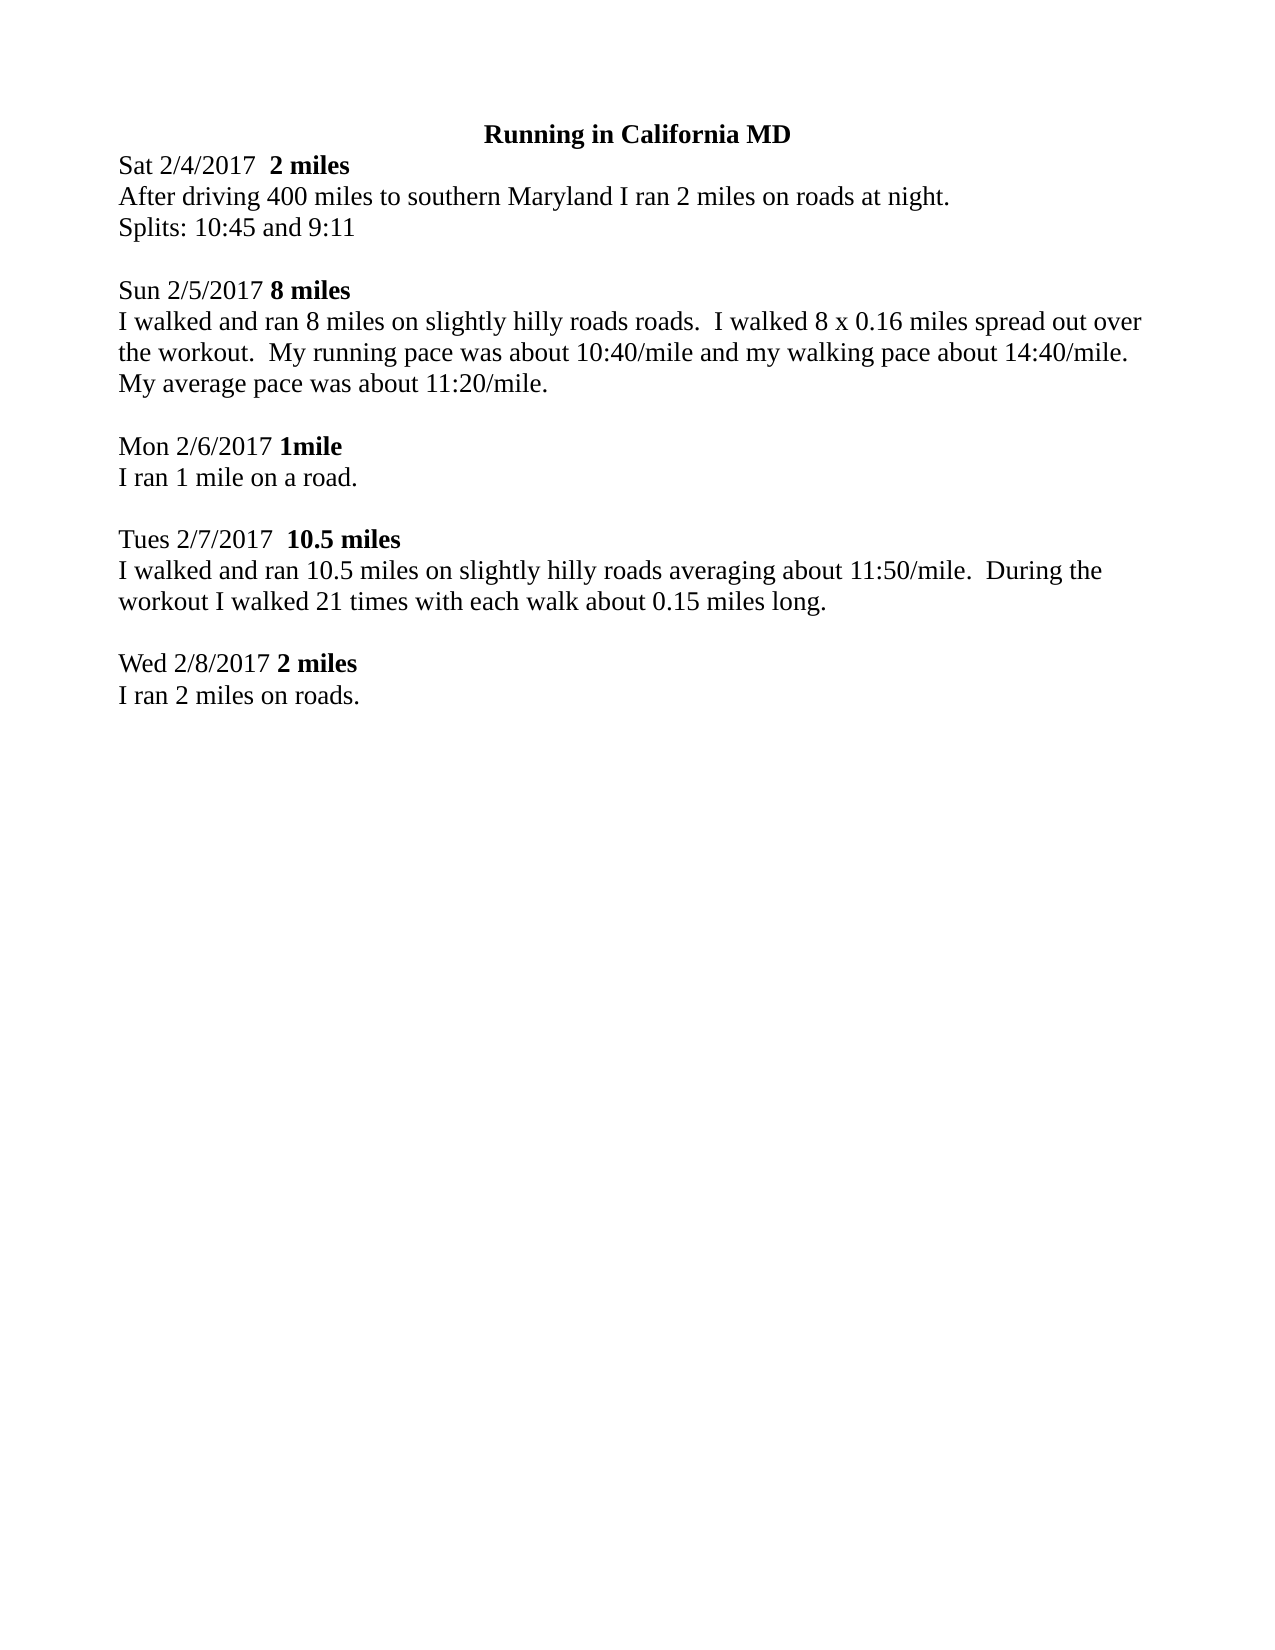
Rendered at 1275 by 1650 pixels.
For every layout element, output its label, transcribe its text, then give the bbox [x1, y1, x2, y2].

text After driving 400 miles to southern Maryland I ran 2 miles on roads at night. [118, 180, 1157, 212]
text Mon 2/6/2017 1mile [118, 429, 1157, 461]
text I ran 2 miles on roads. [118, 679, 1157, 710]
text Splits: 10:45 and 9:11 [118, 212, 1157, 243]
text Tues 2/7/2017 10.5 miles [118, 523, 1157, 554]
text I ran 1 mile on a road. [118, 461, 1157, 492]
text Sun 2/5/2017 8 miles [118, 274, 1157, 305]
text Sat 2/4/2017 2 miles [118, 149, 1157, 180]
text I walked and ran 10.5 miles on slightly hilly roads averaging about 11:50/mile. During the workout I walked 21 times with each walk about 0.15 miles long. [118, 554, 1157, 616]
text Wed 2/8/2017 2 miles [118, 648, 1157, 679]
text I walked and ran 8 miles on slightly hilly roads roads. I walked 8 x 0.16 miles spread out over the workout. My running pace was about 10:40/mile and my walking pace about 14:40/mile. My average pace was about 11:20/mile. [118, 305, 1157, 398]
text Running in California MD [118, 118, 1157, 149]
